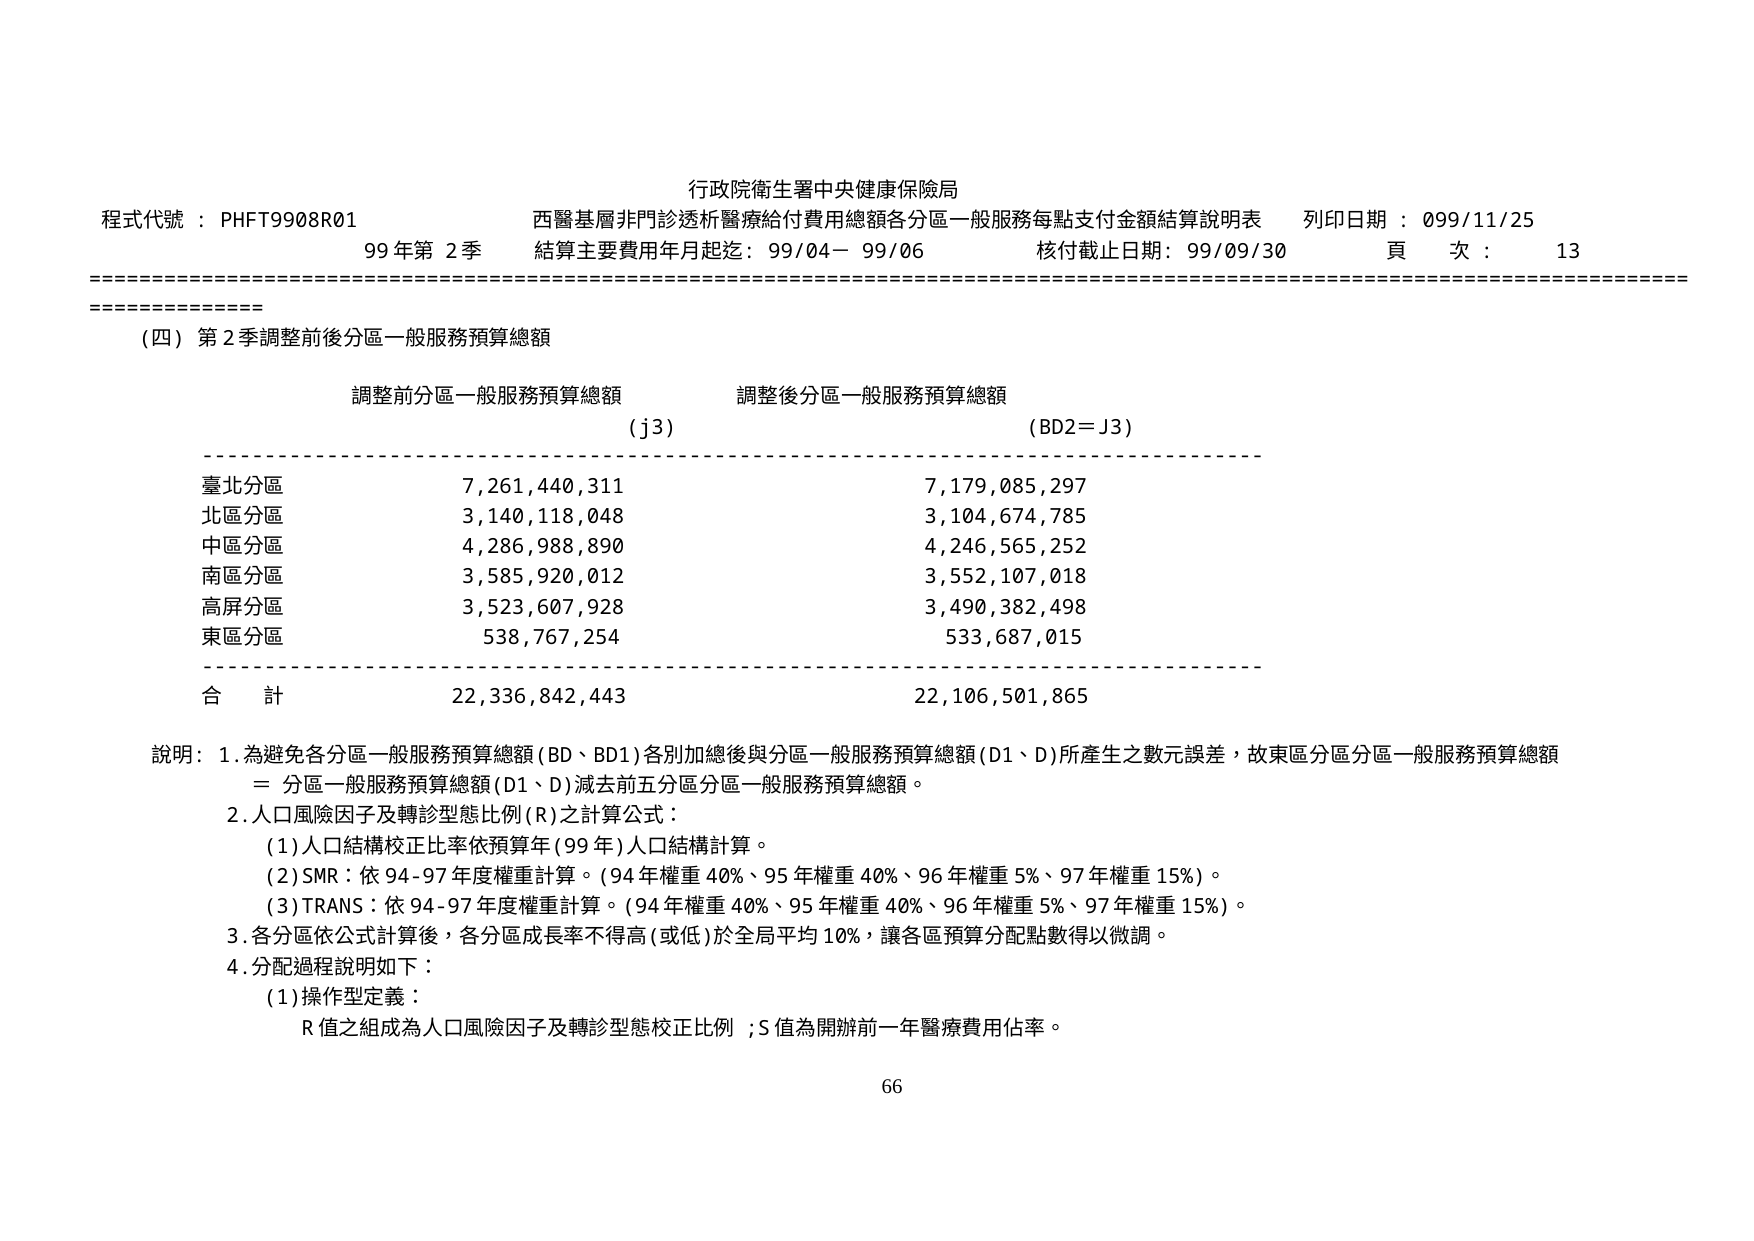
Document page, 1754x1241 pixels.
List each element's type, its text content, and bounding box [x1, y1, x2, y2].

text ============================================================================================================================================== [89, 264, 1695, 321]
text 程式代號 : PHFT9908R01 西醫基層非門診透析醫療給付費用總額各分區一般服務每點支付金額結算說明表 列印日期 : 099/11/25 [89, 203, 1695, 234]
text 2.人口風險因子及轉診型態比例(R)之計算公式： [89, 798, 1695, 829]
text ------------------------------------------------------------------------------------- [89, 440, 1695, 469]
text 高屏分區 3,523,607,928 3,490,382,498 [89, 590, 1695, 620]
text 3.各分區依公式計算後，各分區成長率不得高(或低)於全局平均10%，讓各區預算分配點數得以微調。 [89, 920, 1695, 950]
text 99年第 2季 結算主要費用年月起迄: 99/04－ 99/06 核付截止日期: 99/09/30 頁 次 : 13 [89, 234, 1695, 264]
text 4.分配過程說明如下： [89, 950, 1695, 980]
text (3)TRANS：依94-97年度權重計算。(94年權重40%、95年權重40%、96年權重5%、97年權重15%)。 [89, 889, 1695, 920]
text (1)操作型定義： [89, 980, 1695, 1011]
text 行政院衛生署中央健康保險局 [89, 173, 1695, 203]
text ------------------------------------------------------------------------------------- [89, 651, 1695, 679]
text 臺北分區 7,261,440,311 7,179,085,297 [89, 469, 1695, 499]
text 調整前分區一般服務預算總額 調整後分區一般服務預算總額 [89, 380, 1695, 410]
text 南區分區 3,585,920,012 3,552,107,018 [89, 560, 1695, 590]
text (j3) (BD2＝J3) [89, 410, 1695, 440]
text 中區分區 4,286,988,890 4,246,565,252 [89, 529, 1695, 560]
text 北區分區 3,140,118,048 3,104,674,785 [89, 499, 1695, 529]
text 說明: 1.為避免各分區一般服務預算總額(BD、BD1)各別加總後與分區一般服務預算總額(D1、D)所產生之數元誤差，故東區分區分區一般服務預算總額 [89, 738, 1695, 768]
text (2)SMR：依94-97年度權重計算。(94年權重40%、95年權重40%、96年權重5%、97年權重15%)。 [89, 859, 1695, 889]
text (四) 第2季調整前後分區一般服務預算總額 [89, 321, 1695, 351]
text 合 計 22,336,842,443 22,106,501,865 [89, 679, 1695, 709]
text R值之組成為人口風險因子及轉診型態校正比例 ;S值為開辦前一年醫療費用佔率。 [89, 1011, 1695, 1041]
text ＝ 分區一般服務預算總額(D1、D)減去前五分區分區一般服務預算總額。 [89, 768, 1695, 798]
text 東區分區 538,767,254 533,687,015 [89, 620, 1695, 651]
text (1)人口結構校正比率依預算年(99年)人口結構計算。 [89, 829, 1695, 859]
